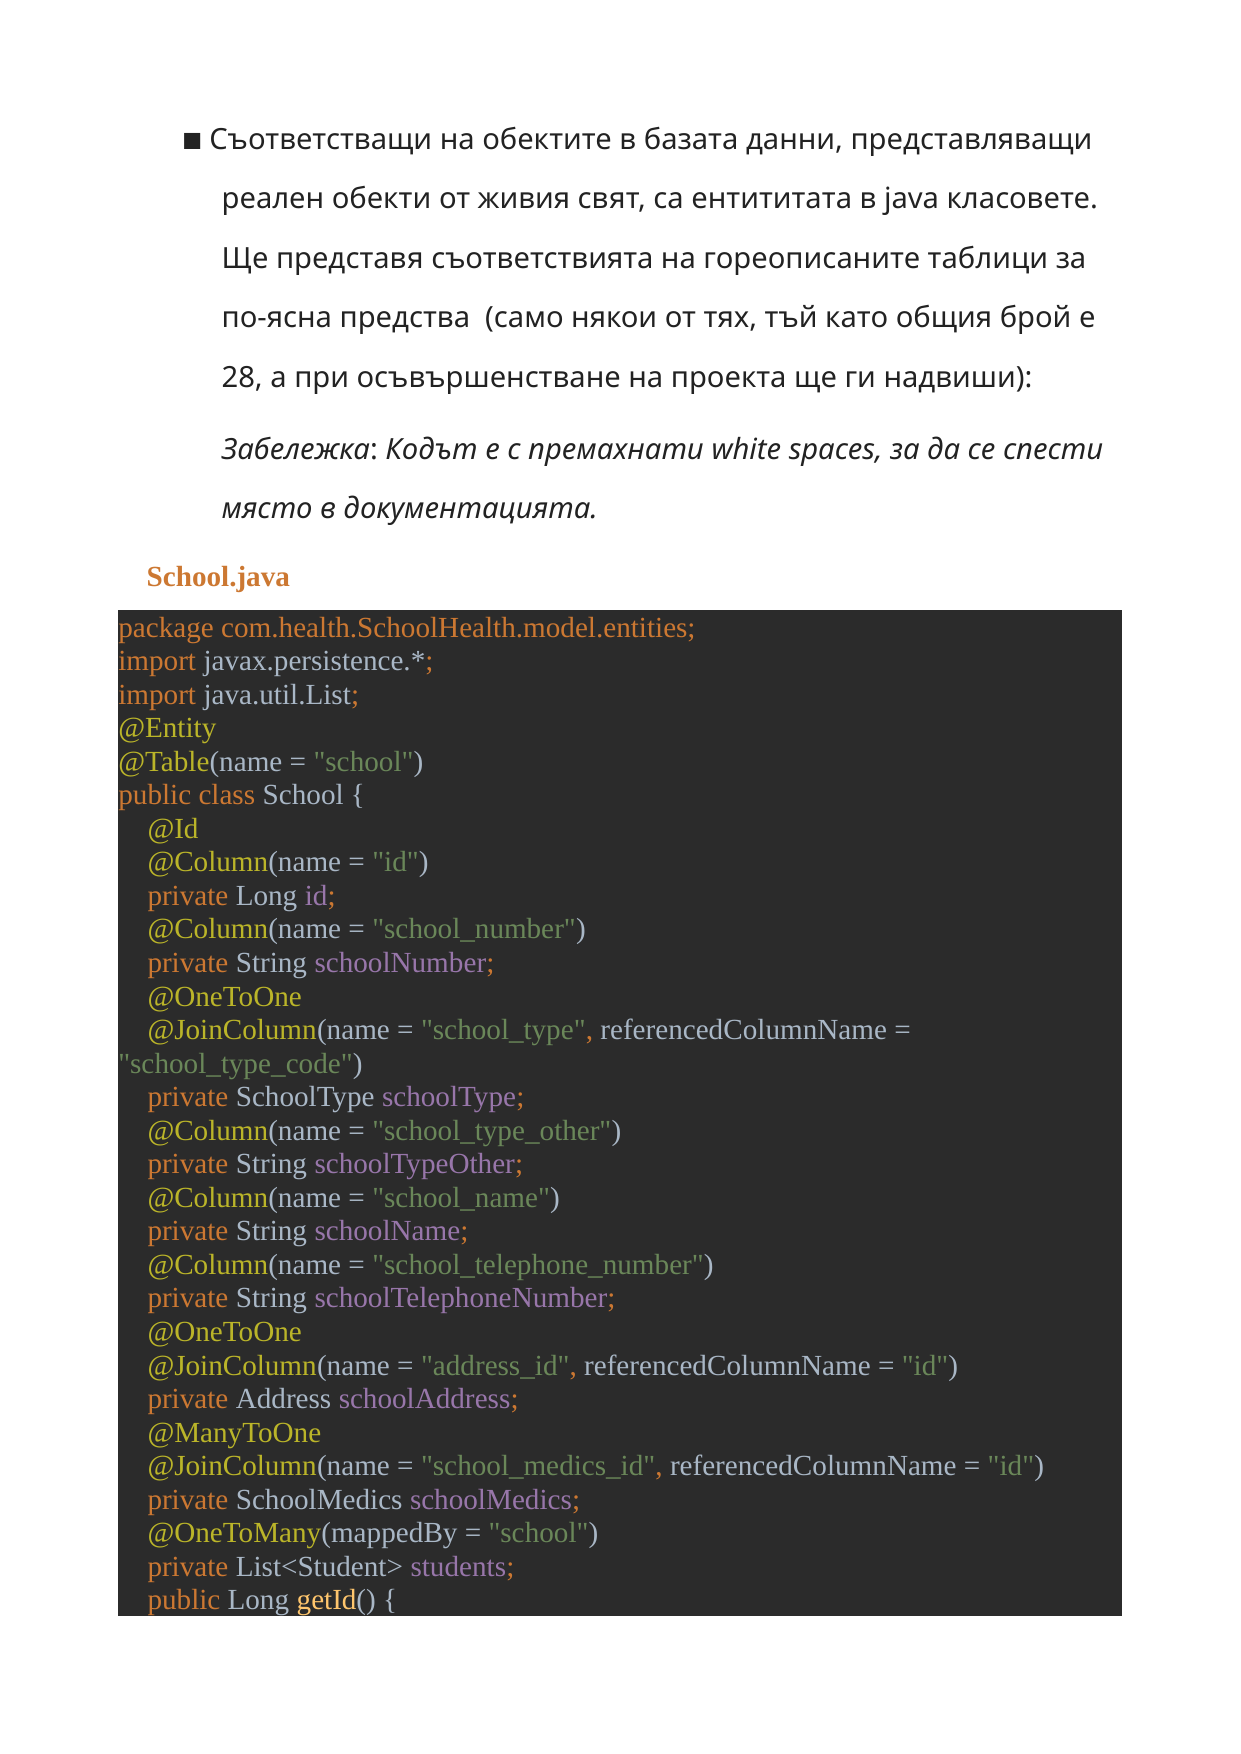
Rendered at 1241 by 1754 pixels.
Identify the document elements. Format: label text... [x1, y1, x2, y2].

text private SchoolMedics schoolMedics; [118, 1482, 1122, 1515]
text private String schoolNumber; [118, 945, 1122, 979]
text @JoinColumn(name = "address_id", referencedColumnName = "id") [118, 1348, 1122, 1381]
text @Column(name = "school_name") [118, 1180, 1122, 1213]
text @OneToOne [118, 979, 1122, 1012]
text public class School { [118, 777, 1122, 811]
list Съответстващи на обектите в базата данни, представляващи реален обекти от живия свят, са ентититата в java класовете. Ще представя съответствията на гореописаните таблици за по-ясна предства (само някои от тях, тъй като общия брой е 28, а при осъвършенстване на проекта ще ги надвиши): [184, 118, 1122, 396]
text @Table(name = "school") [118, 744, 1122, 777]
text import javax.persistence.*; [118, 643, 1122, 677]
text School.java [146, 559, 1122, 593]
text public Long getId() { [118, 1582, 1122, 1616]
text private String schoolTelephoneNumber; [118, 1281, 1122, 1314]
text private SchoolType schoolType; [118, 1079, 1122, 1113]
text package com.health.SchoolHealth.model.entities; [118, 610, 1122, 643]
text private List<Student> students; [118, 1549, 1122, 1582]
text @JoinColumn(name = "school_medics_id", referencedColumnName = "id") [118, 1448, 1122, 1482]
list Забележка: Кодът е с премахнати white spaces, за да се спести място в документацията. [184, 428, 1122, 527]
text private String schoolTypeOther; [118, 1146, 1122, 1180]
text @Column(name = "school_number") [118, 912, 1122, 945]
text @JoinColumn(name = "school_type", referencedColumnName = "school_type_code") [118, 1012, 1122, 1079]
text private String schoolName; [118, 1213, 1122, 1247]
text @Column(name = "school_type_other") [118, 1113, 1122, 1146]
text @Column(name = "school_telephone_number") [118, 1247, 1122, 1281]
text @Column(name = "id") [118, 844, 1122, 878]
text import java.util.List; [118, 677, 1122, 710]
text @ManyToOne [118, 1415, 1122, 1448]
text private Address schoolAddress; [118, 1381, 1122, 1415]
text private Long id; [118, 878, 1122, 912]
text @OneToMany(mappedBy = "school") [118, 1515, 1122, 1549]
text @OneToOne [118, 1314, 1122, 1348]
text @Id [118, 811, 1122, 844]
text @Entity [118, 710, 1122, 744]
